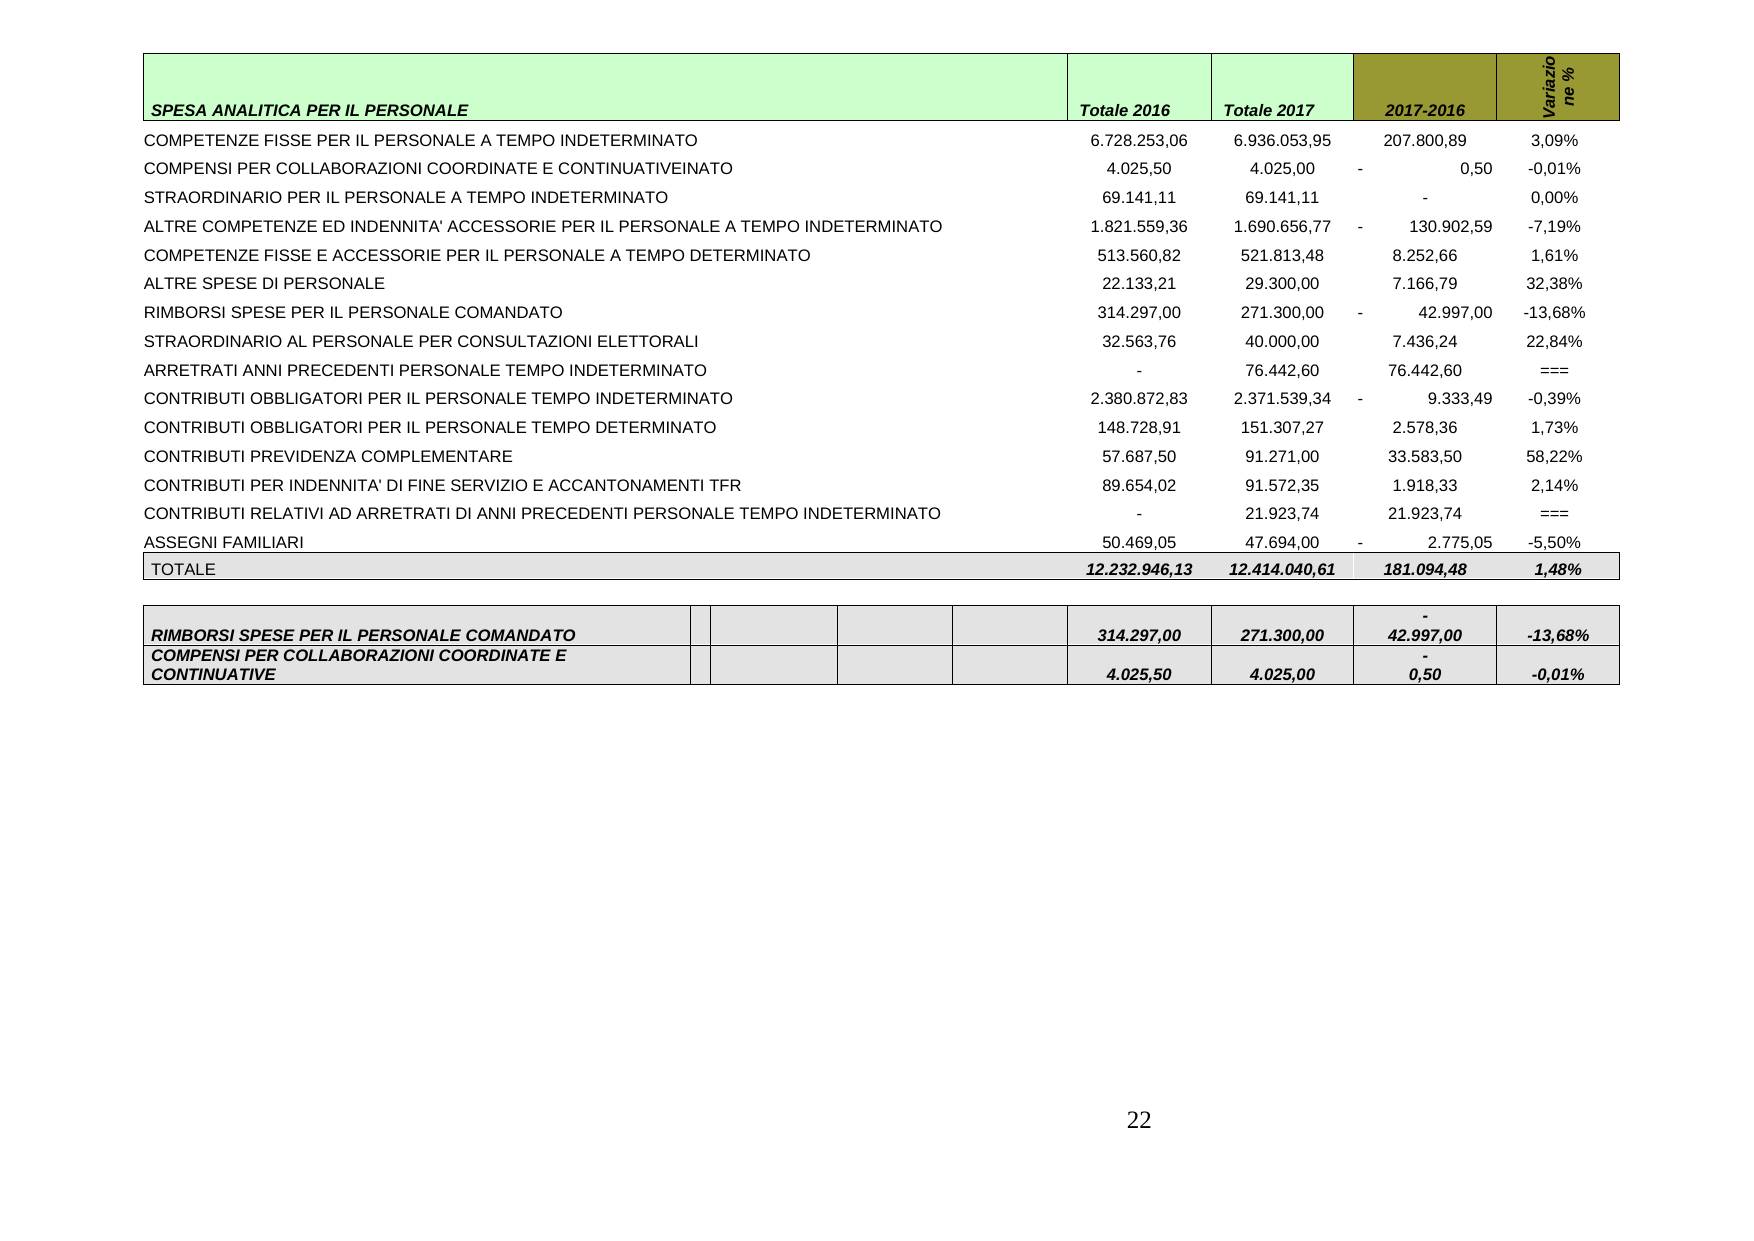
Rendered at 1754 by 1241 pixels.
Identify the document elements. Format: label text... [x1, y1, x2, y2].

table_cell 21.923,74 [1354, 495, 1496, 523]
table_header Variazione % [1497, 54, 1619, 120]
table_cell -13,68% [1496, 293, 1612, 322]
table_cell 271.300,00 [1212, 606, 1353, 644]
table_cell - [1067, 351, 1211, 379]
table_cell [711, 523, 837, 552]
table_cell [952, 523, 1067, 552]
table_cell STRAORDINARIO PER IL PERSONALE A TEMPO INDETERMINATO [144, 178, 837, 207]
table_header 2017-2016 [1354, 54, 1496, 120]
table_cell [837, 293, 952, 322]
table_cell 40.000,00 [1211, 322, 1353, 351]
table_cell ALTRE SPESE DI PERSONALE [144, 265, 690, 293]
table_cell 0,00% [1496, 178, 1612, 207]
table_cell CONTRIBUTI OBBLIGATORI PER IL PERSONALE TEMPO INDETERMINATO [144, 380, 837, 408]
table_cell 7.166,79 [1354, 265, 1496, 293]
table_cell [953, 606, 1067, 644]
table_cell 271.300,00 [1211, 293, 1353, 322]
table_cell [711, 265, 837, 293]
table_cell [952, 121, 1067, 149]
table_cell 58,22% [1496, 437, 1612, 466]
table_cell [837, 121, 952, 149]
table_cell -13,68% [1497, 606, 1619, 644]
table_cell [838, 646, 952, 684]
table_cell [953, 646, 1067, 684]
table_cell 32.563,76 [1067, 322, 1211, 351]
table_cell 32,38% [1496, 265, 1612, 293]
table_cell 50.469,05 [1067, 523, 1211, 552]
table_cell 22,84% [1496, 322, 1612, 351]
table_cell 4.025,50 [1067, 150, 1211, 178]
table_cell CONTRIBUTI PREVIDENZA COMPLEMENTARE [144, 437, 711, 466]
table_cell 33.583,50 [1354, 437, 1496, 466]
table_cell [837, 351, 952, 379]
table_cell [711, 553, 837, 578]
table_cell [952, 351, 1067, 379]
table_cell [690, 265, 711, 293]
table_cell [711, 646, 837, 684]
table_cell ASSEGNI FAMILIARI [144, 523, 690, 552]
table_header Totale 2016 [1068, 54, 1211, 120]
table_cell [952, 178, 1067, 207]
table_cell 8.252,66 [1354, 236, 1496, 264]
table_cell [691, 606, 710, 644]
table_cell [837, 380, 952, 408]
table_cell COMPETENZE FISSE PER IL PERSONALE A TEMPO INDETERMINATO [144, 121, 837, 149]
table_cell [1612, 466, 1619, 494]
table_cell 69.141,11 [1211, 178, 1353, 207]
table_cell - 42.997,00 [1354, 293, 1496, 322]
table_cell 29.300,00 [1211, 265, 1353, 293]
table_cell [1612, 351, 1619, 379]
table_cell 22.133,21 [1067, 265, 1211, 293]
table_cell 1,61% [1496, 236, 1612, 264]
table_cell [1496, 580, 1612, 605]
table_cell [952, 293, 1067, 322]
table_cell 1.821.559,36 [1067, 207, 1211, 236]
table_header [837, 54, 952, 120]
table_cell COMPETENZE FISSE E ACCESSORIE PER IL PERSONALE A TEMPO DETERMINATO [144, 236, 952, 264]
table_cell [144, 580, 690, 605]
table_cell 4.025,00 [1212, 646, 1353, 684]
table_cell [837, 322, 952, 351]
table_cell 314.297,00 [1067, 293, 1211, 322]
table_cell ARRETRATI ANNI PRECEDENTI PERSONALE TEMPO INDETERMINATO [144, 351, 837, 379]
table_cell - [1067, 495, 1211, 523]
table_cell [952, 408, 1067, 437]
table_cell 47.694,00 [1211, 523, 1353, 552]
table_cell [711, 606, 837, 644]
table_cell [952, 466, 1067, 494]
table_cell [837, 178, 952, 207]
table_cell COMPENSI PER COLLABORAZIONI COORDINATE E CONTINUATIVEINATO [144, 150, 837, 178]
table_cell 21.923,74 [1211, 495, 1353, 523]
table_cell 6.728.253,06 [1067, 121, 1211, 149]
table_cell [691, 646, 710, 684]
table_cell === [1496, 351, 1612, 379]
table_cell [837, 553, 952, 578]
table_cell -0,01% [1497, 646, 1619, 684]
table_cell [952, 150, 1067, 178]
table_cell 4.025,50 [1068, 646, 1211, 684]
table_cell 181.094,48 [1354, 553, 1496, 578]
table_cell CONTRIBUTI PER INDENNITA' DI FINE SERVIZIO E ACCANTONAMENTI TFR [144, 466, 837, 494]
table_cell [952, 580, 1067, 605]
table_cell 3,09% [1496, 121, 1612, 149]
table_cell [1612, 580, 1619, 605]
table_cell COMPENSI PER COLLABORAZIONI COORDINATE E CONTINUATIVE [144, 646, 690, 684]
table_header Totale 2017 [1212, 54, 1353, 120]
table_cell [1612, 293, 1619, 322]
table_cell [1612, 150, 1619, 178]
table_cell 521.813,48 [1211, 236, 1353, 264]
table_cell [1612, 178, 1619, 207]
table_cell STRAORDINARIO AL PERSONALE PER CONSULTAZIONI ELETTORALI [144, 322, 837, 351]
table_cell [1612, 207, 1619, 236]
table_cell 1.918,33 [1354, 466, 1496, 494]
table_cell 91.572,35 [1211, 466, 1353, 494]
table_cell 76.442,60 [1354, 351, 1496, 379]
table_cell [837, 523, 952, 552]
table_cell [1612, 437, 1619, 466]
table_cell === [1496, 495, 1612, 523]
table_cell 207.800,89 [1354, 121, 1496, 149]
table_cell [1612, 408, 1619, 437]
table_cell [1211, 580, 1353, 605]
table_cell 69.141,11 [1067, 178, 1211, 207]
table_cell 148.728,91 [1067, 408, 1211, 437]
table_cell [1354, 580, 1496, 605]
table_cell [952, 236, 1067, 264]
table_cell [1612, 495, 1619, 523]
table_cell - 42.997,00 [1354, 606, 1496, 644]
table_cell TOTALE [144, 553, 690, 578]
table_cell - 0,50 [1354, 150, 1496, 178]
table_cell [690, 580, 711, 605]
table_cell [837, 265, 952, 293]
table_cell [1612, 265, 1619, 293]
table_cell 151.307,27 [1211, 408, 1353, 437]
table_cell [837, 150, 952, 178]
table_cell 1.690.656,77 [1211, 207, 1353, 236]
table_cell - 0,50 [1354, 646, 1496, 684]
table_cell CONTRIBUTI RELATIVI AD ARRETRATI DI ANNI PRECEDENTI PERSONALE TEMPO INDETERMINATO [144, 495, 1067, 523]
table_cell 4.025,00 [1211, 150, 1353, 178]
table_cell [1612, 121, 1619, 149]
table_cell [1612, 523, 1619, 552]
table_cell -0,39% [1496, 380, 1612, 408]
table_cell 314.297,00 [1068, 606, 1211, 644]
table_cell [952, 380, 1067, 408]
table_cell -0,01% [1496, 150, 1612, 178]
table_cell [952, 322, 1067, 351]
table_cell CONTRIBUTI OBBLIGATORI PER IL PERSONALE TEMPO DETERMINATO [144, 408, 837, 437]
table_cell [711, 293, 837, 322]
table_cell RIMBORSI SPESE PER IL PERSONALE COMANDATO [144, 293, 711, 322]
table_cell - 9.333,49 [1354, 380, 1496, 408]
table_cell [837, 437, 952, 466]
table_cell 12.414.040,61 [1211, 553, 1353, 578]
table_cell 76.442,60 [1211, 351, 1353, 379]
table_cell 89.654,02 [1067, 466, 1211, 494]
table_cell - 2.775,05 [1354, 523, 1496, 552]
table_cell 2,14% [1496, 466, 1612, 494]
table_cell 1,48% [1496, 553, 1619, 578]
table_cell -7,19% [1496, 207, 1612, 236]
table_cell [837, 466, 952, 494]
table_cell [837, 408, 952, 437]
table_cell 12.232.946,13 [1067, 553, 1211, 578]
table_header SPESA ANALITICA PER IL PERSONALE [144, 54, 837, 120]
table_cell [1067, 580, 1211, 605]
table_cell [1612, 380, 1619, 408]
table_cell [690, 553, 711, 578]
table_cell [837, 580, 952, 605]
table_cell [690, 523, 711, 552]
table_cell 513.560,82 [1067, 236, 1211, 264]
table_cell 91.271,00 [1211, 437, 1353, 466]
table_cell 1,73% [1496, 408, 1612, 437]
table_cell [711, 437, 837, 466]
table_header [952, 54, 1067, 120]
table_cell - [1354, 178, 1496, 207]
table_cell 57.687,50 [1067, 437, 1211, 466]
table_cell 2.380.872,83 [1067, 380, 1211, 408]
table_cell [838, 606, 952, 644]
table_cell 7.436,24 [1354, 322, 1496, 351]
table_cell 6.936.053,95 [1211, 121, 1353, 149]
table_cell [1612, 236, 1619, 264]
table_cell 2.578,36 [1354, 408, 1496, 437]
table_cell 2.371.539,34 [1211, 380, 1353, 408]
table_cell RIMBORSI SPESE PER IL PERSONALE COMANDATO [144, 606, 690, 644]
table_cell -5,50% [1496, 523, 1612, 552]
table_cell [952, 553, 1067, 578]
table_cell [1612, 322, 1619, 351]
table_cell [711, 580, 837, 605]
table_cell [952, 437, 1067, 466]
table_cell ALTRE COMPETENZE ED INDENNITA' ACCESSORIE PER IL PERSONALE A TEMPO INDETERMINATO [144, 207, 1067, 236]
table_cell - 130.902,59 [1354, 207, 1496, 236]
table_cell [952, 265, 1067, 293]
